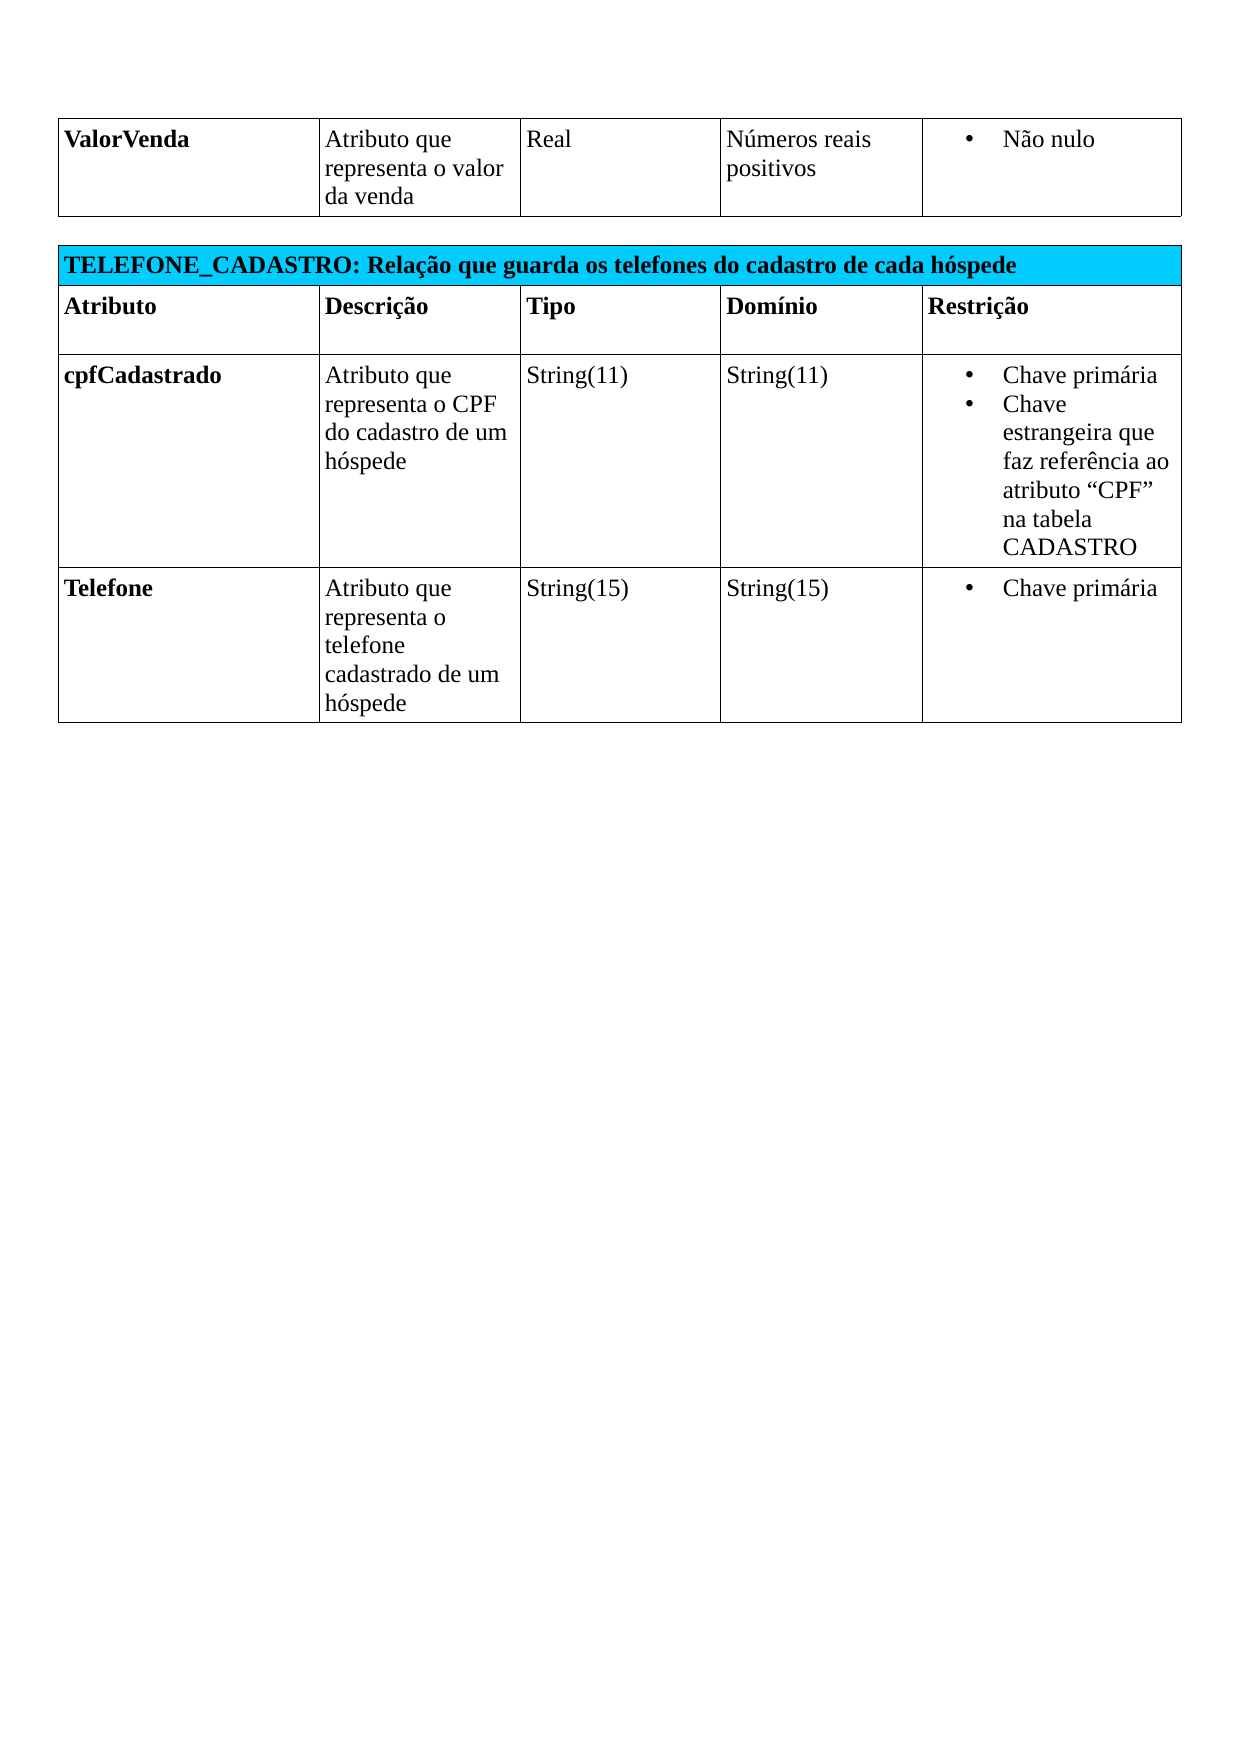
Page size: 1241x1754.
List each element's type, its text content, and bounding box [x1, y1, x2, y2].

table_cell Real [521, 119, 720, 216]
table_cell ValorVenda [59, 119, 319, 216]
table_cell Domínio [721, 286, 922, 354]
table_cell Atributo [59, 286, 319, 354]
table_cell cpfCadastrado [59, 355, 319, 567]
table_cell String(11) [721, 355, 922, 567]
table_cell Tipo [521, 286, 720, 354]
table_cell Restrição [923, 286, 1181, 354]
table_header TELEFONE_CADASTRO: Relação que guarda os telefones do cadastro de cada hóspede [59, 246, 1181, 285]
table_cell Telefone [59, 568, 319, 722]
table_cell Não nulo [923, 119, 1181, 216]
table_cell String(15) [521, 568, 720, 722]
table_cell Atributo que representa o telefone cadastrado de um hóspede [320, 568, 520, 722]
table_cell Chave primária [923, 568, 1181, 722]
table_cell Números reais positivos [721, 119, 922, 216]
table_cell String(15) [721, 568, 922, 722]
table_cell Atributo que representa o valor da venda [320, 119, 520, 216]
table_cell String(11) [521, 355, 720, 567]
table_cell Descrição [320, 286, 520, 354]
table_cell Chave primária Chave estrangeira que faz referência ao atributo “CPF” na tabela CADASTRO [923, 355, 1181, 567]
table_cell Atributo que representa o CPF do cadastro de um hóspede [320, 355, 520, 567]
